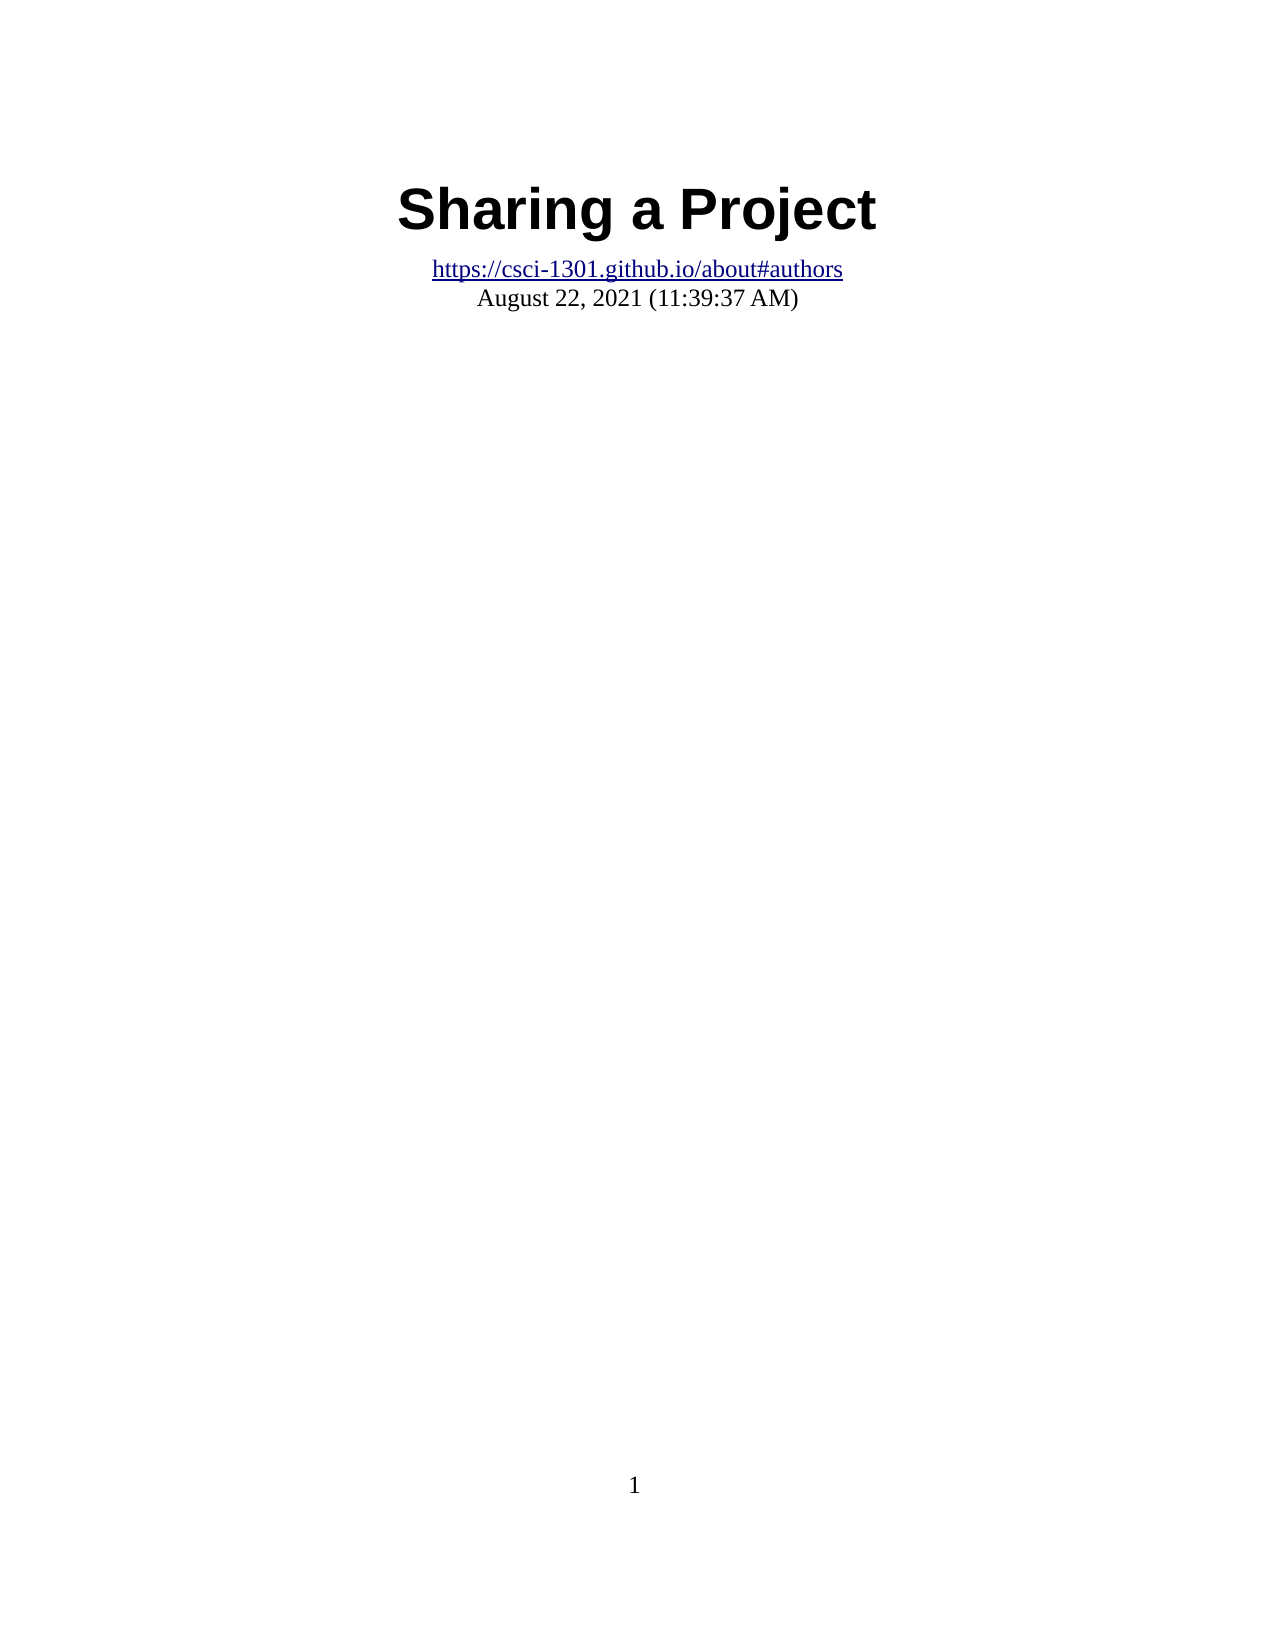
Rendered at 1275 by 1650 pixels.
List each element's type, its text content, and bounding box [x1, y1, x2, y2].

text https://csci-1301.github.io/about#authors [150, 254, 1125, 283]
title Sharing a Project [150, 175, 1125, 242]
text August 22, 2021 (11:39:37 AM) [150, 283, 1125, 312]
